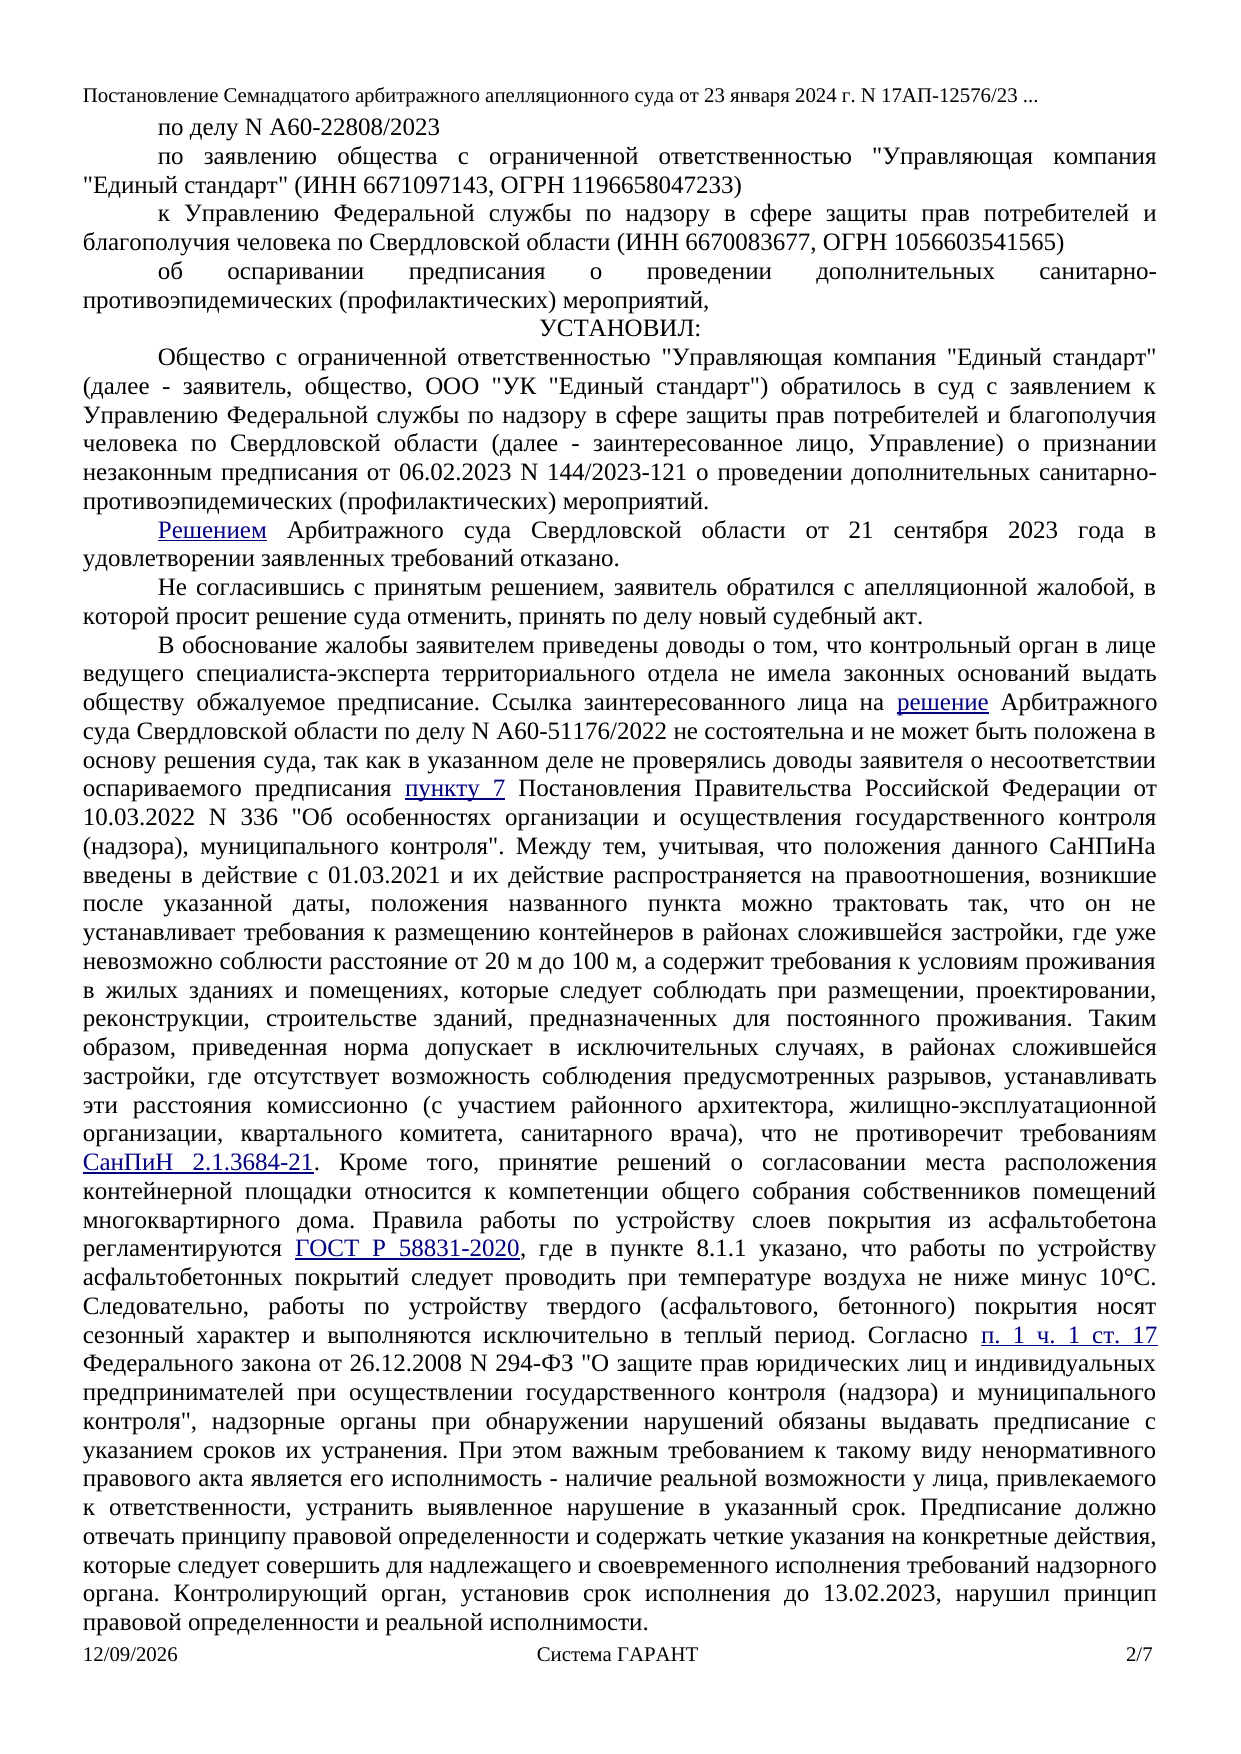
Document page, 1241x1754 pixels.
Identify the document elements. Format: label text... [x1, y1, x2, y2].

text к Управлению Федеральной службы по надзору в сфере защиты прав потребителей и благополучия человека по Свердловской области (ИНН 6670083677, ОГРН 1056603541565) [83, 198, 1157, 256]
text УСТАНОВИЛ: [83, 313, 1157, 342]
text по заявлению общества с ограниченной ответственностью "Управляющая компания "Единый стандарт" (ИНН 6671097143, ОГРН 1196658047233) [83, 141, 1157, 198]
text Не согласившись с принятым решением, заявитель обратился с апелляционной жалобой, в которой просит решение суда отменить, принять по делу новый судебный акт. [83, 572, 1157, 630]
text об оспаривании предписания о проведении дополнительных санитарно-противоэпидемических (профилактических) мероприятий, [83, 256, 1157, 313]
text В обоснование жалобы заявителем приведены доводы о том, что контрольный орган в лице ведущего специалиста-эксперта территориального отдела не имела законных оснований выдать обществу обжалуемое предписание. Ссылка заинтересованного лица на решение Арбитражного суда Свердловской области по делу N А60-51176/2022 не состоятельна и не может быть положена в основу решения суда, так как в указанном деле не проверялись доводы заявителя о несоответствии оспариваемого предписания пункту 7 Постановления Правительства Российской Федерации от 10.03.2022 N 336 "Об особенностях организации и осуществления государственного контроля (надзора), муниципального контроля". Между тем, учитывая, что положения данного СаНПиНа введены в действие с 01.03.2021 и их действие распространяется на правоотношения, возникшие после указанной даты, положения названного пункта можно трактовать так, что он не устанавливает требования к размещению контейнеров в районах сложившейся застройки, где уже невозможно соблюсти расстояние от 20 м до 100 м, а содержит требования к условиям проживания в жилых зданиях и помещениях, которые следует соблюдать при размещении, проектировании, реконструкции, строительстве зданий, предназначенных для постоянного проживания. Таким образом, приведенная норма допускает в исключительных случаях, в районах сложившейся застройки, где отсутствует возможность соблюдения предусмотренных разрывов, устанавливать эти расстояния комиссионно (с участием районного архитектора, жилищно-эксплуатационной организации, квартального комитета, санитарного врача), что не противоречит требованиям СанПиН 2.1.3684-21. Кроме того, принятие решений о согласовании места расположения контейнерной площадки относится к компетенции общего собрания собственников помещений многоквартирного дома. Правила работы по устройству слоев покрытия из асфальтобетона регламентируются ГОСТ Р 58831-2020, где в пункте 8.1.1 указано, что работы по устройству асфальтобетонных покрытий следует проводить при температуре воздуха не ниже минус 10°С. Следовательно, работы по устройству твердого (асфальтового, бетонного) покрытия носят сезонный характер и выполняются исключительно в теплый период. Согласно п. 1 ч. 1 ст. 17 Федерального закона от 26.12.2008 N 294-ФЗ "О защите прав юридических лиц и индивидуальных предпринимателей при осуществлении государственного контроля (надзора) и муниципального контроля", надзорные органы при обнаружении нарушений обязаны выдавать предписание с указанием сроков их устранения. При этом важным требованием к такому виду ненормативного правового акта является его исполнимость - наличие реальной возможности у лица, привлекаемого к ответственности, устранить выявленное нарушение в указанный срок. Предписание должно отвечать принципу правовой определенности и содержать четкие указания на конкретные действия, которые следует совершить для надлежащего и своевременного исполнения требований надзорного органа. Контролирующий орган, установив срок исполнения до 13.02.2023, нарушил принцип правовой определенности и реальной исполнимости. [83, 630, 1157, 1636]
text по делу N А60-22808/2023 [83, 112, 1157, 141]
text Общество с ограниченной ответственностью "Управляющая компания "Единый стандарт" (далее - заявитель, общество, ООО "УК "Единый стандарт") обратилось в суд с заявлением к Управлению Федеральной службы по надзору в сфере защиты прав потребителей и благополучия человека по Свердловской области (далее - заинтересованное лицо, Управление) о признании незаконным предписания от 06.02.2023 N 144/2023-121 о проведении дополнительных санитарно-противоэпидемических (профилактических) мероприятий. [83, 342, 1157, 515]
text Решением Арбитражного суда Свердловской области от 21 сентября 2023 года в удовлетворении заявленных требований отказано. [83, 515, 1157, 572]
